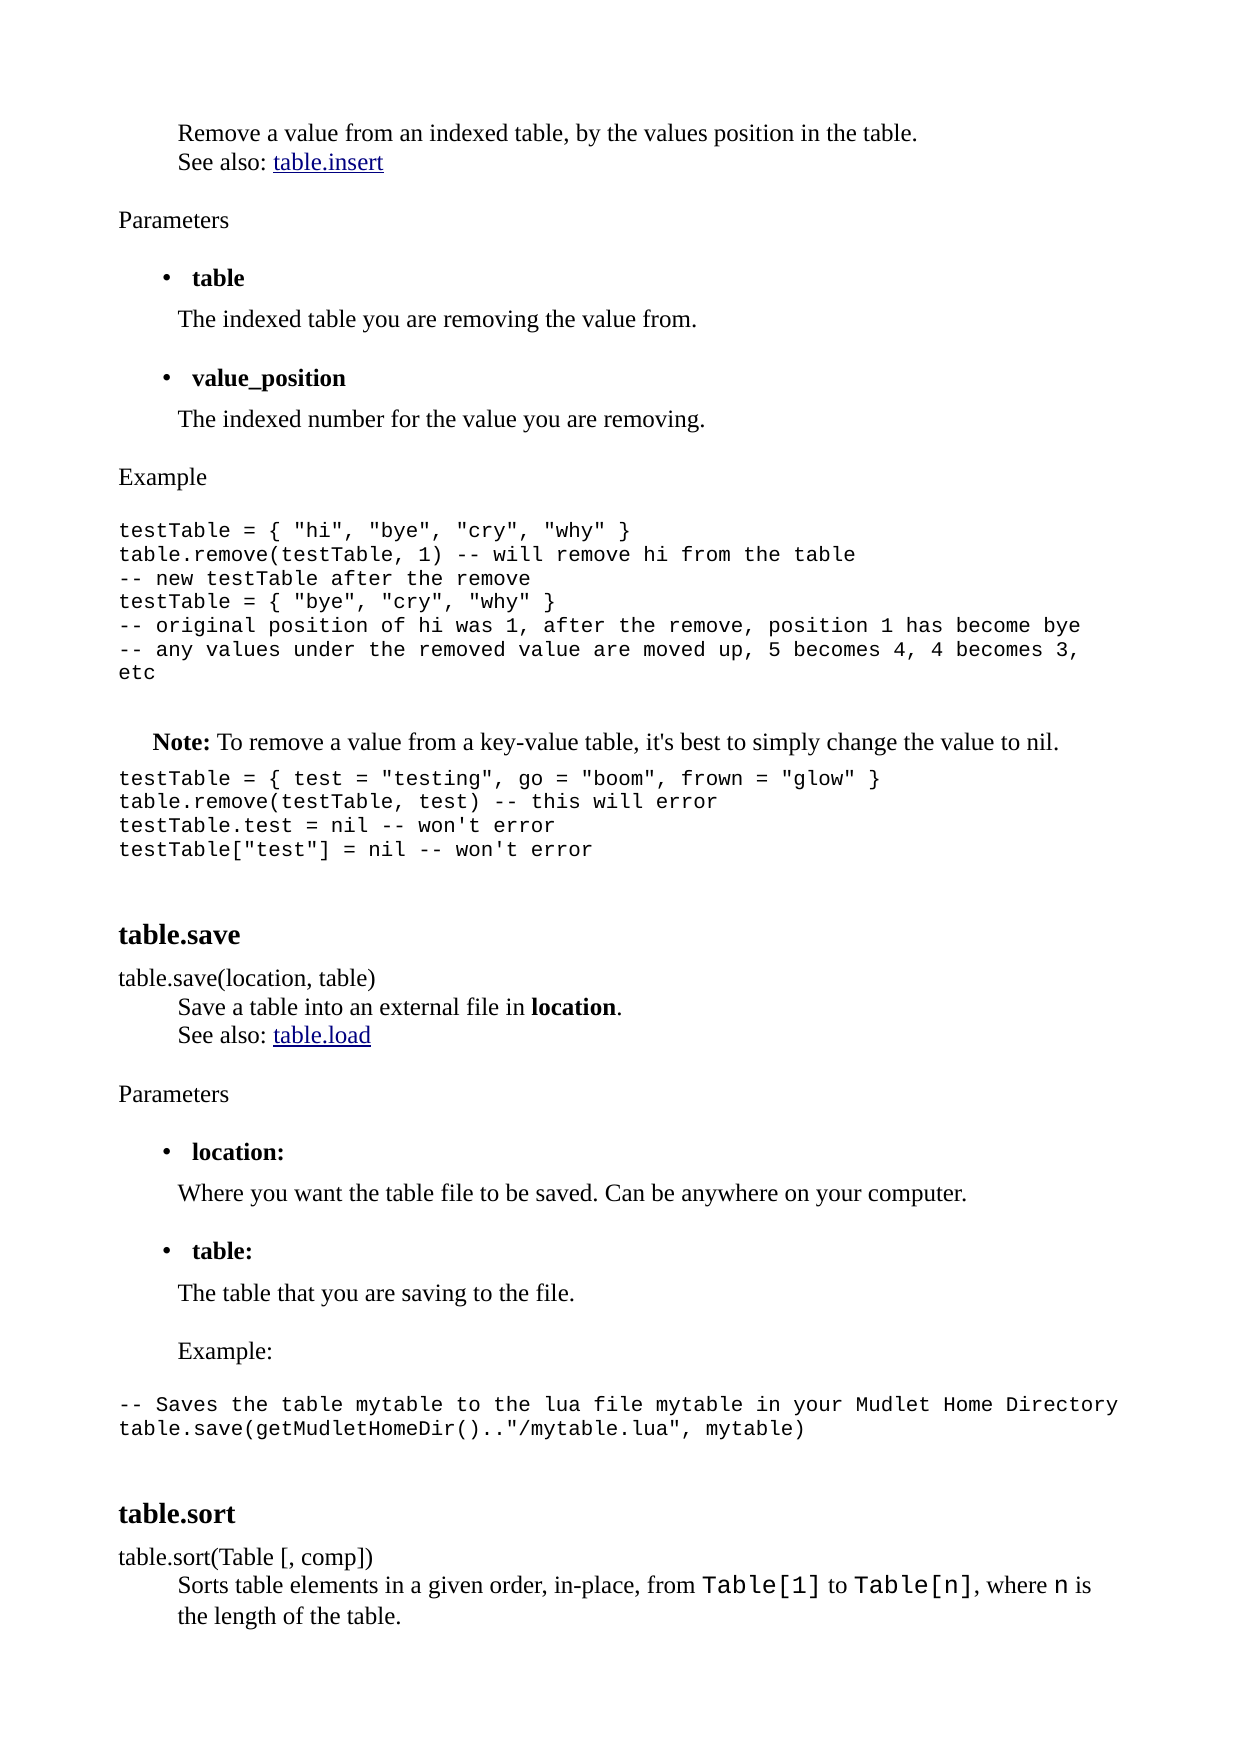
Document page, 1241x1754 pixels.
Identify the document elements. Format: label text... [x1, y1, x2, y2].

text -- new testTable after the remove [118, 568, 1122, 591]
text -- any values under the removed value are moved up, 5 becomes 4, 4 becomes 3, etc [118, 639, 1122, 686]
subtitle table.save [118, 917, 1122, 950]
list The indexed table you are removing the value from. [177, 304, 1122, 333]
list Save a table into an external file in location. [177, 992, 1122, 1020]
text testTable.test = nil -- won't error [118, 815, 1122, 839]
list location: [162, 1137, 1122, 1166]
list Remove a value from an indexed table, by the values position in the table. [177, 118, 1122, 147]
text table.save(getMudletHomeDir().."/mytable.lua", mytable) [118, 1418, 1122, 1441]
list The indexed number for the value you are removing. [177, 404, 1122, 433]
list table: [162, 1236, 1122, 1265]
subtitle Example [118, 462, 1122, 491]
text -- original position of hi was 1, after the remove, position 1 has become bye [118, 615, 1122, 639]
list table [162, 263, 1122, 292]
text testTable["test"] = nil -- won't error [118, 839, 1122, 862]
list See also: table.load [177, 1020, 1122, 1049]
subtitle Parameters [118, 1079, 1122, 1107]
text -- Saves the table mytable to the lua file mytable in your Mudlet Home Directory [118, 1394, 1122, 1418]
text testTable = { "hi", "bye", "cry", "why" } [118, 521, 1122, 544]
list See also: table.insert [177, 147, 1122, 176]
subtitle table.save(location, table) [118, 963, 1122, 992]
text testTable = { test = "testing", go = "boom", frown = "glow" } [118, 768, 1122, 791]
list value_position [162, 363, 1122, 392]
subtitle table.sort(Table [, comp]) [118, 1542, 1122, 1571]
subtitle table.sort [118, 1496, 1122, 1529]
list Sorts table elements in a given order, in-place, from Table[1] to Table[n], where n is the length of the table. [177, 1571, 1122, 1630]
subtitle Parameters [118, 205, 1122, 234]
text table.remove(testTable, test) -- this will error [118, 791, 1122, 815]
text Note: To remove a value from a key-value table, it's best to simply change the value to nil. [118, 716, 1122, 755]
text table.remove(testTable, 1) -- will remove hi from the table [118, 544, 1122, 568]
list Example: [177, 1336, 1122, 1364]
list The table that you are saving to the file. [177, 1278, 1122, 1306]
text testTable = { "bye", "cry", "why" } [118, 591, 1122, 615]
list Where you want the table file to be saved. Can be anywhere on your computer. [177, 1178, 1122, 1207]
